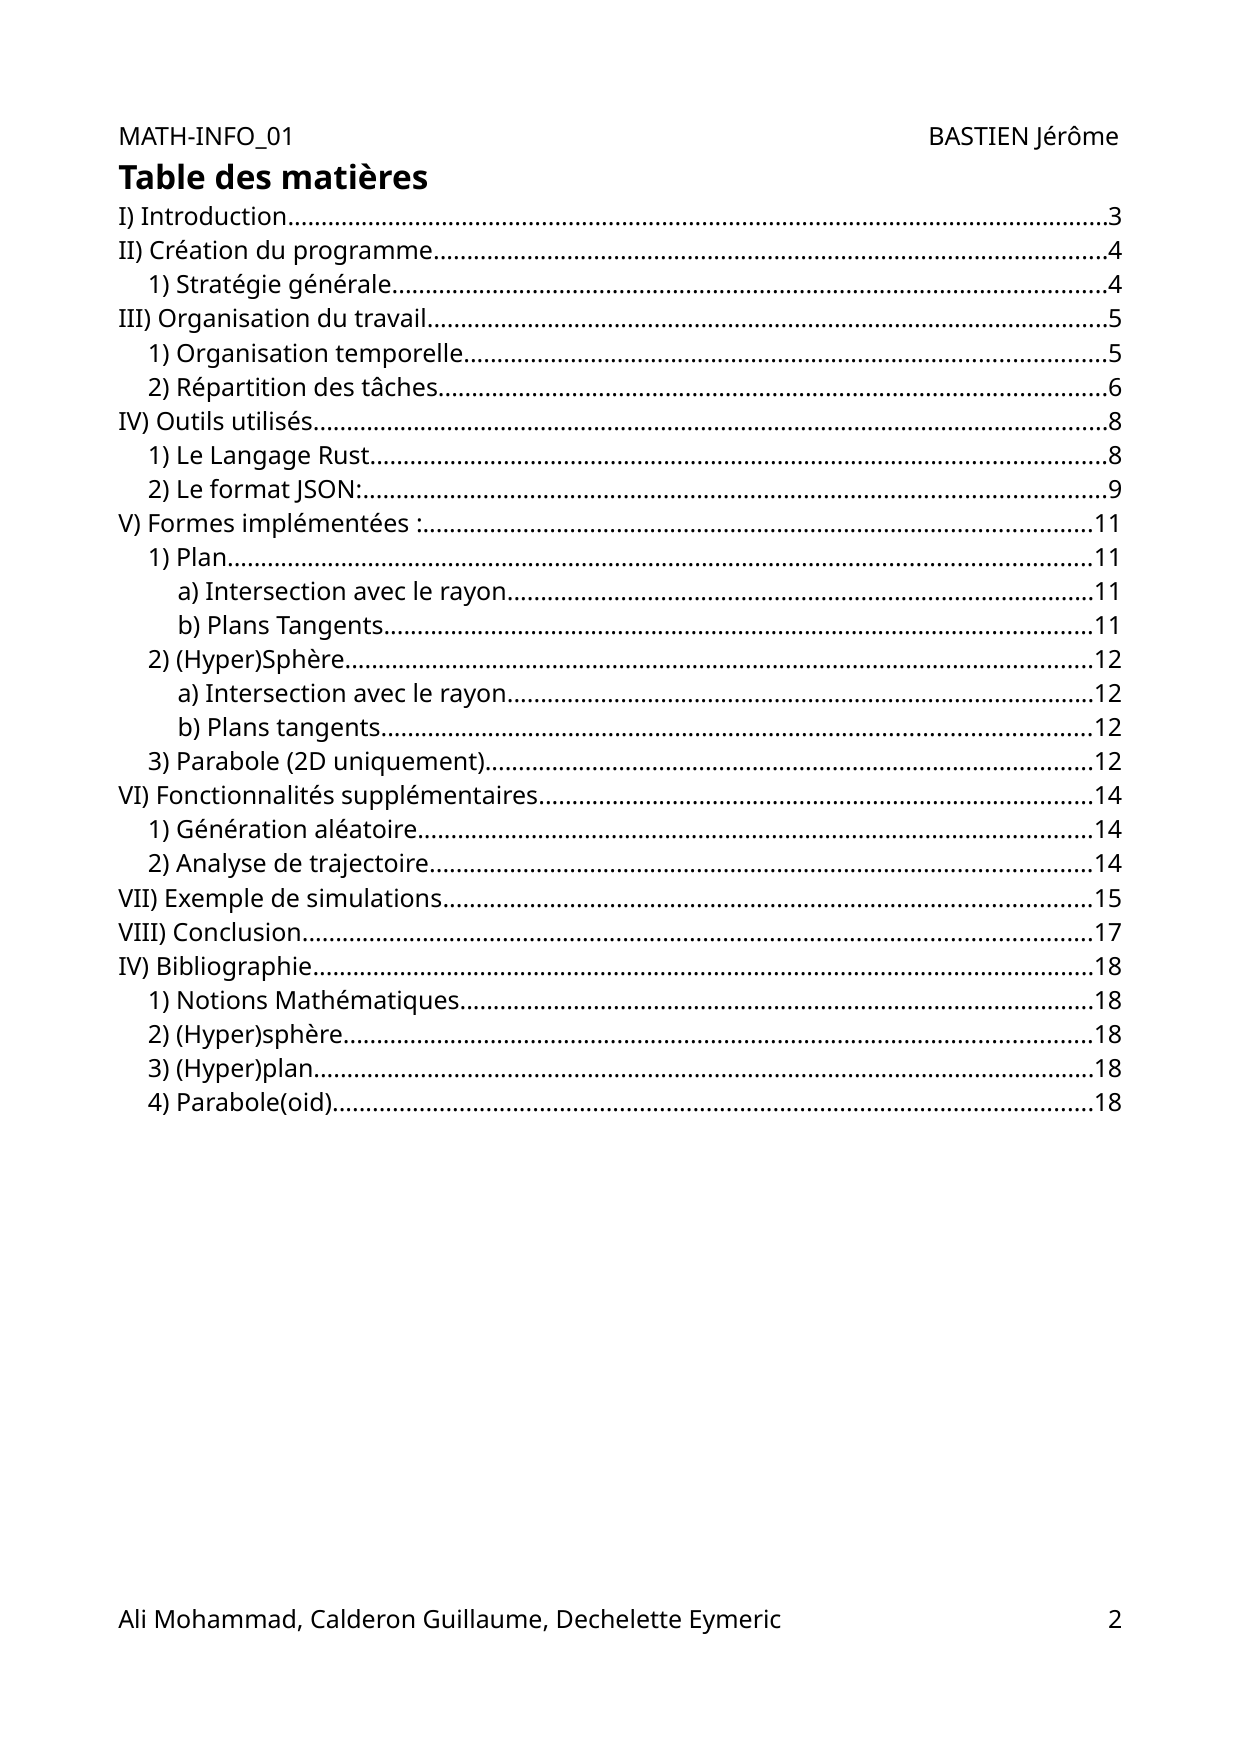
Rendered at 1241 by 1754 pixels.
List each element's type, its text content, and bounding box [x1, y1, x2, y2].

text VIII) Conclusion 17 [118, 914, 1122, 948]
text V) Formes implémentées : 11 [118, 506, 1122, 539]
text 1) Le Langage Rust 8 [148, 437, 1122, 471]
text a) Intersection avec le rayon 11 [177, 574, 1122, 608]
text 1) Génération aléatoire 14 [148, 812, 1122, 846]
text VII) Exemple de simulations 15 [118, 880, 1122, 914]
text IV) Outils utilisés 8 [118, 403, 1122, 437]
text 2) Analyse de trajectoire 14 [148, 846, 1122, 880]
text b) Plans Tangents 11 [177, 608, 1122, 642]
text 2) (Hyper)sphère 18 [148, 1016, 1122, 1051]
text II) Création du programme 4 [118, 233, 1122, 267]
text IV) Bibliographie 18 [118, 948, 1122, 982]
text 1) Plan 11 [148, 539, 1122, 574]
text 3) Parabole (2D uniquement) 12 [148, 744, 1122, 778]
text 1) Notions Mathématiques 18 [148, 982, 1122, 1016]
subtitle Table des matières [118, 153, 1122, 199]
text I) Introduction 3 [118, 199, 1122, 233]
text 2) Répartition des tâches 6 [148, 369, 1122, 403]
text 2) Le format JSON: 9 [148, 471, 1122, 506]
text VI) Fonctionnalités supplémentaires 14 [118, 778, 1122, 812]
text 1) Organisation temporelle 5 [148, 335, 1122, 369]
text 1) Stratégie générale 4 [148, 267, 1122, 301]
text b) Plans tangents 12 [177, 710, 1122, 744]
text 4) Parabole(oid) 18 [148, 1084, 1122, 1119]
text a) Intersection avec le rayon 12 [177, 676, 1122, 710]
text 3) (Hyper)plan 18 [148, 1051, 1122, 1084]
text III) Organisation du travail 5 [118, 301, 1122, 335]
text 2) (Hyper)Sphère 12 [148, 642, 1122, 676]
